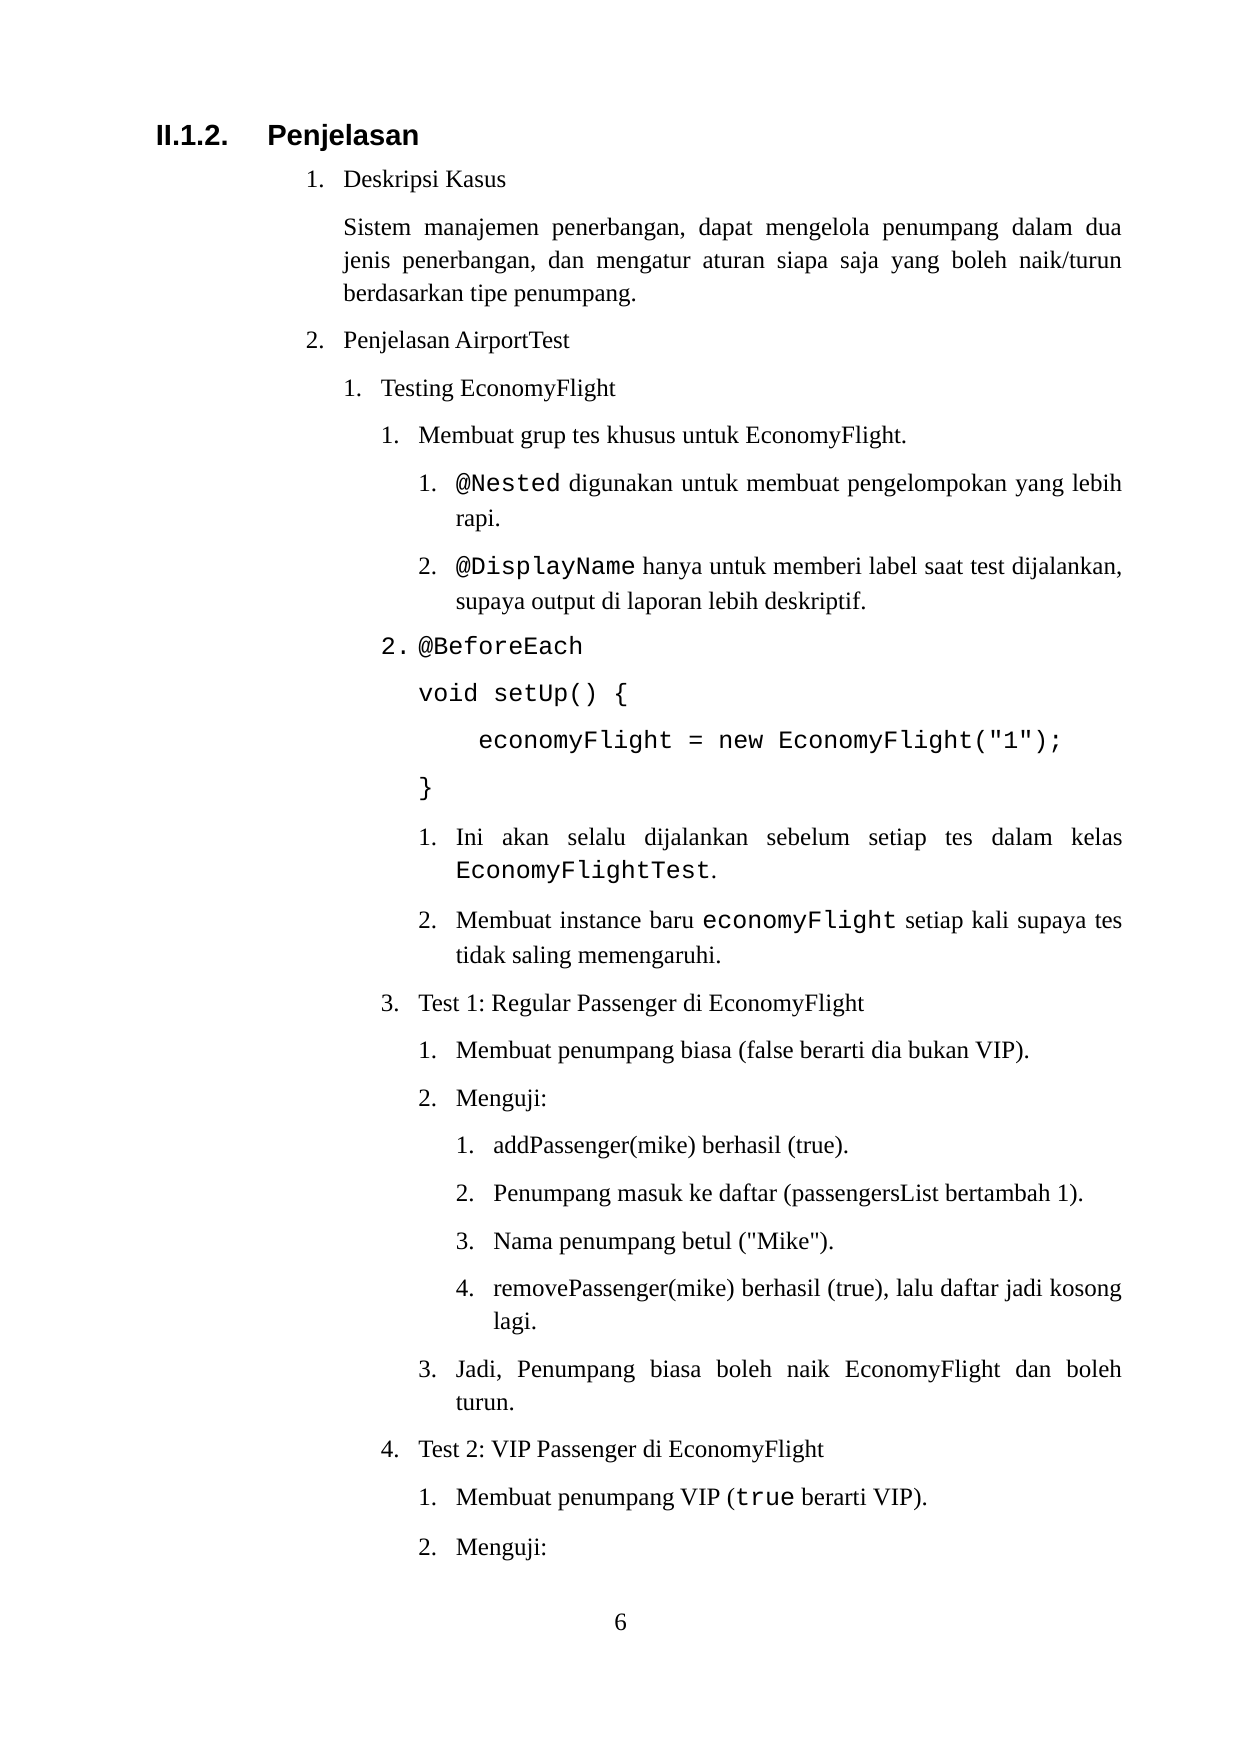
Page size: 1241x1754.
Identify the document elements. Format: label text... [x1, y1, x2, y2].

list Menguji: [418, 1083, 1122, 1112]
list @DisplayName hanya untuk memberi label saat test dijalankan, supaya output di laporan lebih deskriptif. [418, 551, 1122, 615]
list Testing EconomyFlight [343, 373, 1122, 402]
list Deskripsi Kasus [306, 164, 1122, 193]
list Test 2: VIP Passenger di EconomyFlight [381, 1434, 1122, 1463]
list } [381, 775, 1122, 803]
list Membuat instance baru economyFlight setiap kali supaya tes tidak saling memengaruhi. [418, 905, 1122, 969]
list Membuat penumpang biasa (false berarti dia bukan VIP). [418, 1035, 1122, 1064]
list Ini akan selalu dijalankan sebelum setiap tes dalam kelas EconomyFlightTest. [418, 822, 1122, 886]
list Membuat penumpang VIP (true berarti VIP). [418, 1482, 1122, 1513]
list Penumpang masuk ke daftar (passengersList bertambah 1). [456, 1178, 1122, 1207]
list Penjelasan AirportTest [306, 325, 1122, 354]
list @BeforeEach [381, 634, 1122, 662]
list Membuat grup tes khusus untuk EconomyFlight. [381, 421, 1122, 449]
list Menguji: [418, 1532, 1122, 1561]
list @Nested digunakan untuk membuat pengelompokan yang lebih rapi. [418, 468, 1122, 532]
subtitle Penjelasan [156, 118, 1122, 152]
list removePassenger(mike) berhasil (true), lalu daftar jadi kosong lagi. [456, 1273, 1122, 1335]
list Jadi, Penumpang biasa boleh naik EconomyFlight dan boleh turun. [418, 1354, 1122, 1416]
list economyFlight = new EconomyFlight("1"); [381, 728, 1122, 756]
list Test 1: Regular Passenger di EconomyFlight [381, 988, 1122, 1016]
list Nama penumpang betul ("Mike"). [456, 1226, 1122, 1254]
list Sistem manajemen penerbangan, dapat mengelola penumpang dalam dua jenis penerbangan, dan mengatur aturan siapa saja yang boleh naik/turun berdasarkan tipe penumpang. [306, 212, 1122, 307]
list void setUp() { [381, 681, 1122, 709]
list addPassenger(mike) berhasil (true). [456, 1131, 1122, 1159]
